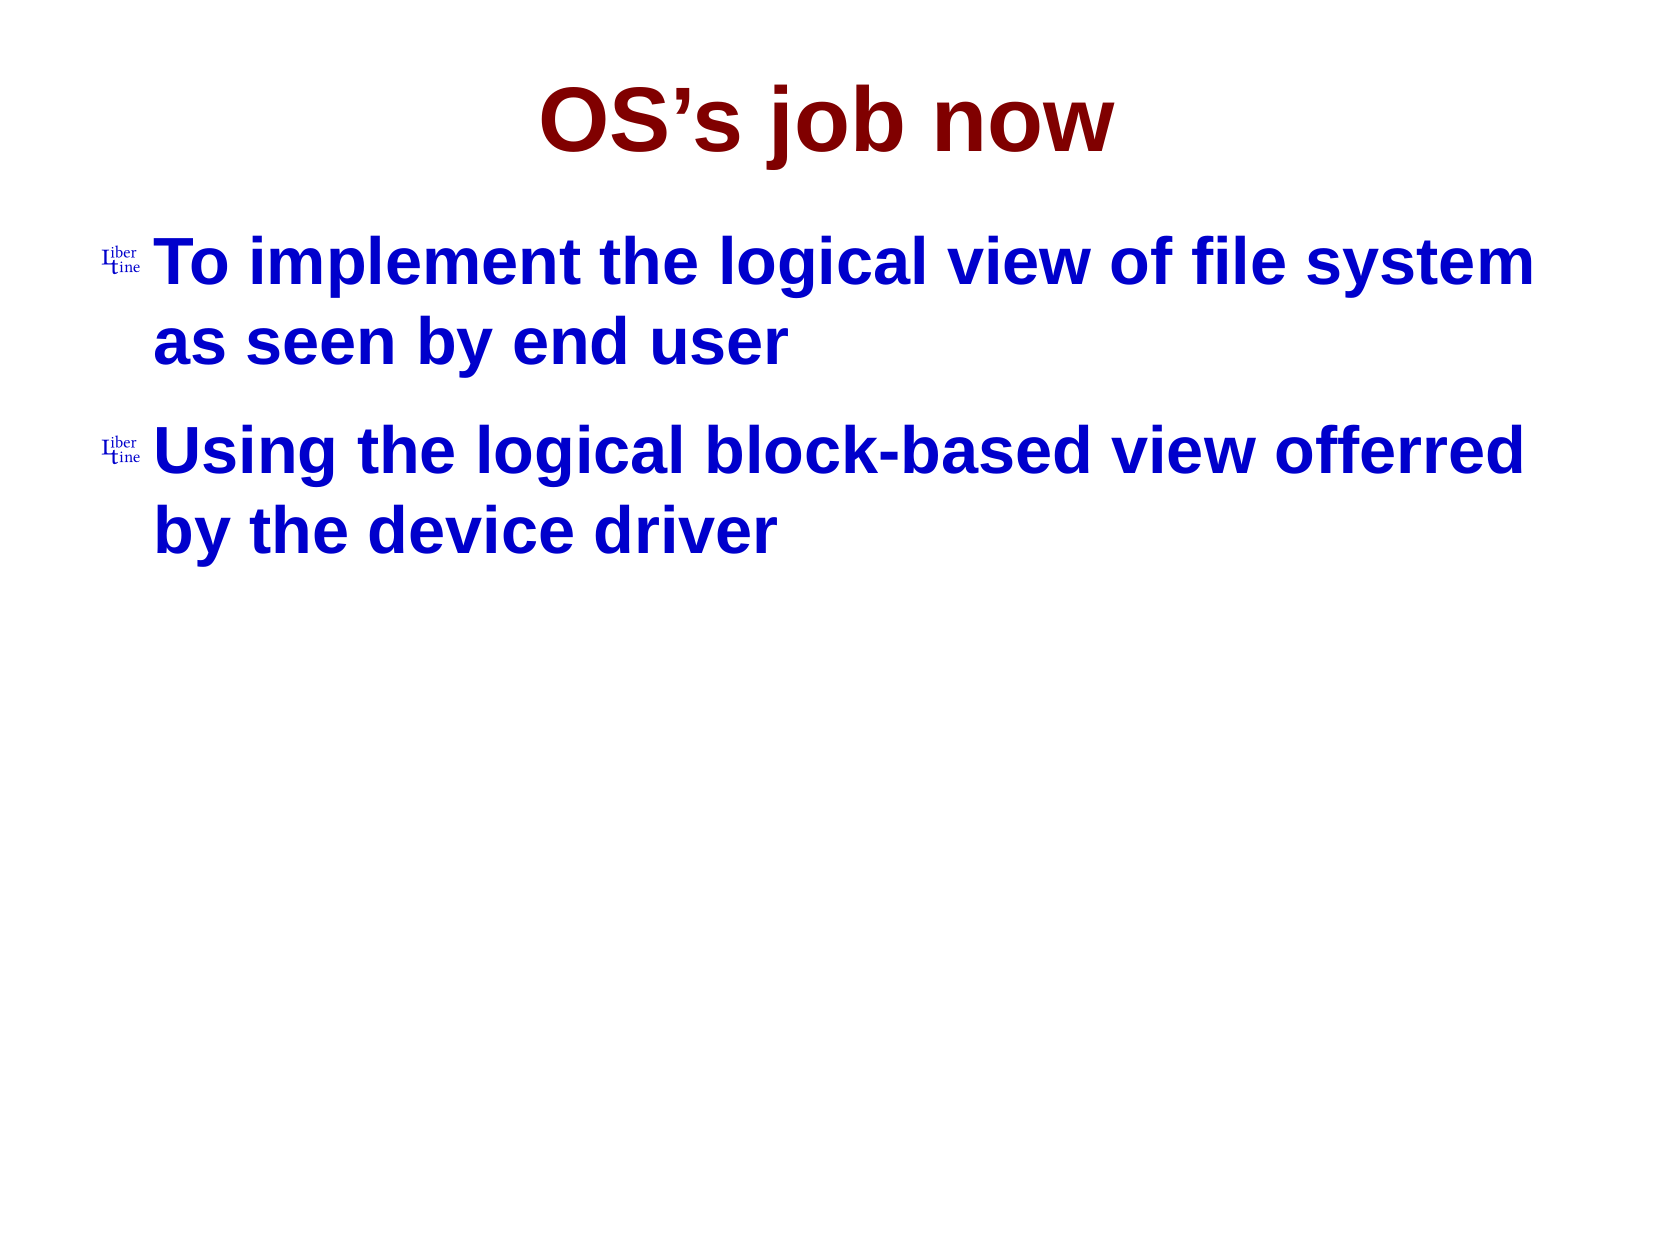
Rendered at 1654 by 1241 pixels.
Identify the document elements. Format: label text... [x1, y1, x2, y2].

title OS’s job now [82, 37, 1571, 193]
list To implement the logical view of file system as seen by end user Using the logical block-based view offerred by the device driver [82, 217, 1571, 757]
